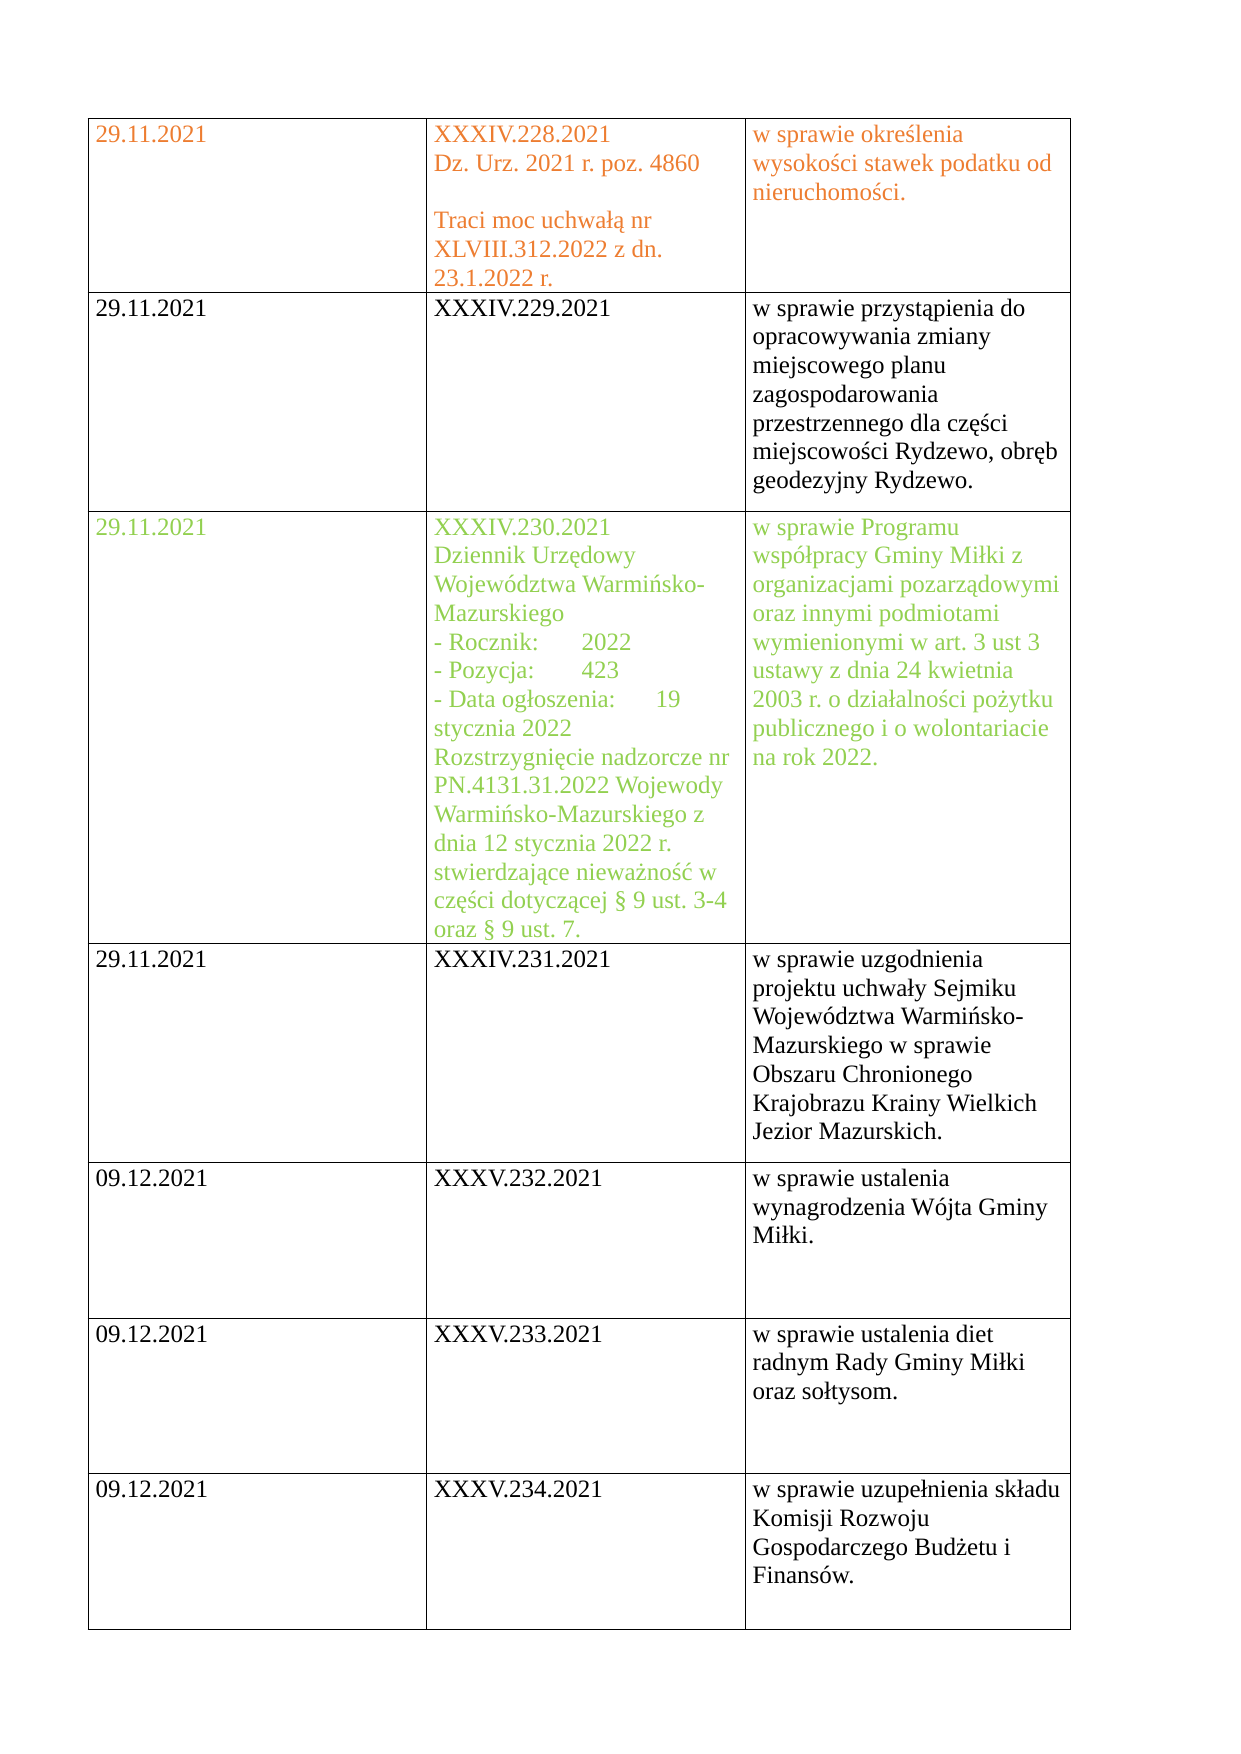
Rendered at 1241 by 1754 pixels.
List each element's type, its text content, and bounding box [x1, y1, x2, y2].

table_cell 29.11.2021 [89, 944, 426, 1162]
table_cell 09.12.2021 [89, 1163, 426, 1318]
table_cell 09.12.2021 [89, 1474, 426, 1629]
table_cell 09.12.2021 [89, 1319, 426, 1473]
table_cell 29.11.2021 [89, 512, 426, 943]
table_cell XXXIV.230.2021 Dziennik Urzędowy Województwa Warmińsko-Mazurskiego - Rocznik: 2022 - Pozycja: 423 - Data ogłoszenia: 19 stycznia 2022 Rozstrzygnięcie nadzorcze nr PN.4131.31.2022 Wojewody Warmińsko-Mazurskiego z dnia 12 stycznia 2022 r. stwierdzające nieważność w części dotyczącej § 9 ust. 3-4 oraz § 9 ust. 7. [427, 512, 745, 943]
table_cell 29.11.2021 [89, 293, 426, 511]
table_cell w sprawie ustalenia diet radnym Rady Gminy Miłki oraz sołtysom. [746, 1319, 1070, 1473]
table_cell w sprawie uzupełnienia składu Komisji Rozwoju Gospodarczego Budżetu i Finansów. [746, 1474, 1070, 1629]
table_cell XXXV.233.2021 [427, 1319, 745, 1473]
table_cell w sprawie ustalenia wynagrodzenia Wójta Gminy Miłki. [746, 1163, 1070, 1318]
table_cell XXXIV.229.2021 [427, 293, 745, 511]
table_cell w sprawie określenia wysokości stawek podatku od nieruchomości. [746, 119, 1070, 292]
table_cell w sprawie Programu współpracy Gminy Miłki z organizacjami pozarządowymi oraz innymi podmiotami wymienionymi w art. 3 ust 3 ustawy z dnia 24 kwietnia 2003 r. o działalności pożytku publicznego i o wolontariacie na rok 2022. [746, 512, 1070, 943]
table_cell XXXV.232.2021 [427, 1163, 745, 1318]
table_cell 29.11.2021 [89, 119, 426, 292]
table_cell w sprawie uzgodnienia projektu uchwały Sejmiku Województwa Warmińsko-Mazurskiego w sprawie Obszaru Chronionego Krajobrazu Krainy Wielkich Jezior Mazurskich. [746, 944, 1070, 1162]
table_cell XXXV.234.2021 [427, 1474, 745, 1629]
table_cell XXXIV.228.2021 Dz. Urz. 2021 r. poz. 4860 Traci moc uchwałą nr XLVIII.312.2022 z dn. 23.1.2022 r. [427, 119, 745, 292]
table_cell XXXIV.231.2021 [427, 944, 745, 1162]
table_cell w sprawie przystąpienia do opracowywania zmiany miejscowego planu zagospodarowania przestrzennego dla części miejscowości Rydzewo, obręb geodezyjny Rydzewo. [746, 293, 1070, 511]
